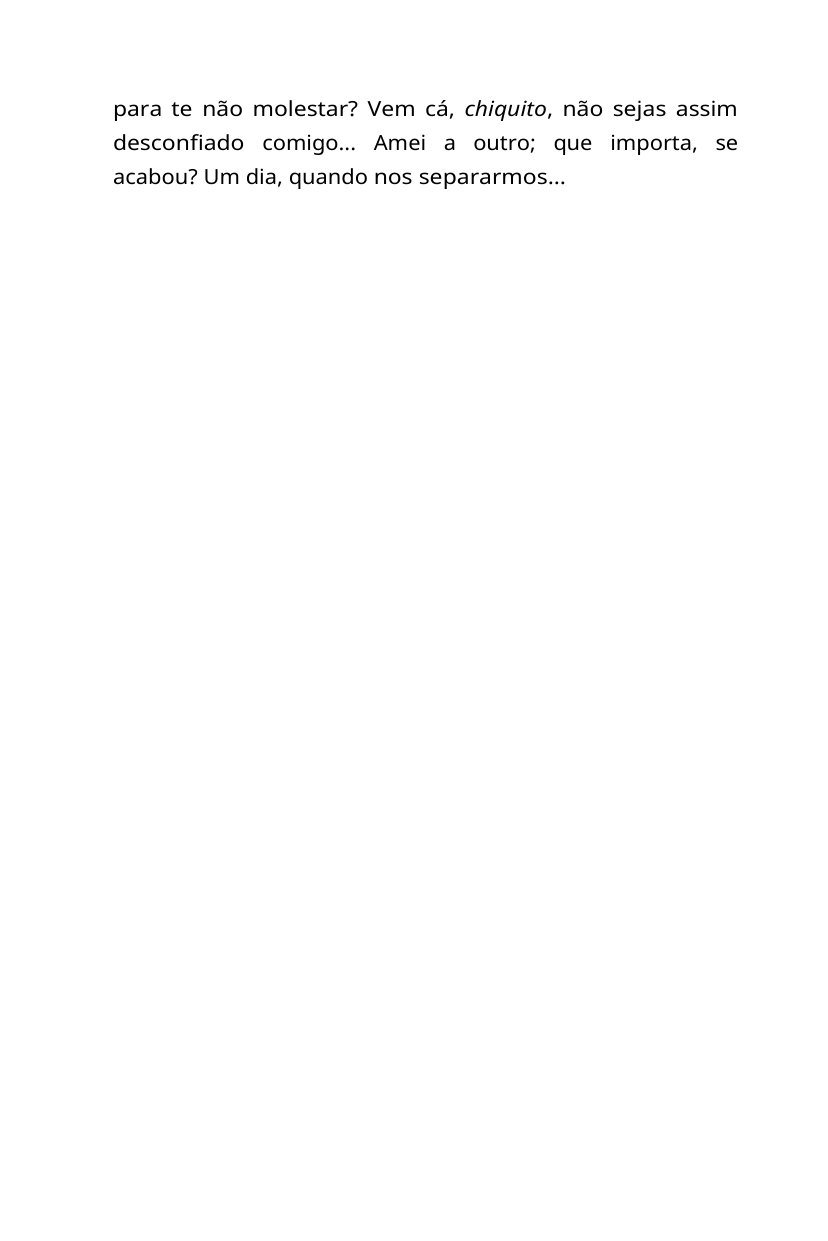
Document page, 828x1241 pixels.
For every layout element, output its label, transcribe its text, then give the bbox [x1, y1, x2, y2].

list para te não molestar? Vem cá, chiquito, não sejas assim desconfiado comigo... Amei a outro; que importa, se acabou? Um dia, quando nos separarmos... [113, 94, 738, 190]
